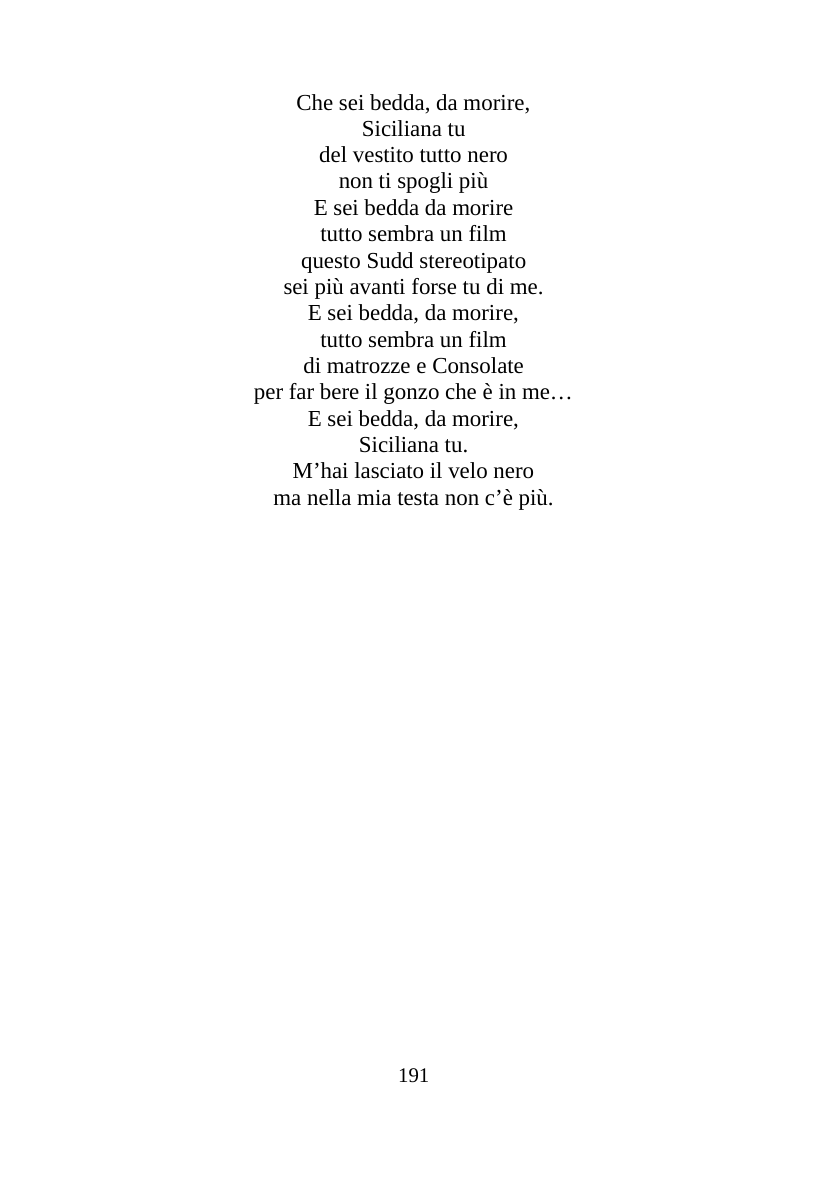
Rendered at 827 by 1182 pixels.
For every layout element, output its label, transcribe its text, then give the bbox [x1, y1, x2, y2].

text non ti spogli più [88, 168, 738, 194]
text del vestito tutto nero [88, 141, 738, 168]
text sei più avanti forse tu di me. [88, 273, 738, 299]
text M’hai lasciato il velo nero [88, 457, 738, 484]
text Siciliana tu. [88, 431, 738, 457]
text E sei bedda da morire [88, 194, 738, 220]
text ma nella mia testa non c’è più. [88, 484, 738, 510]
text E sei bedda, da morire, [88, 405, 738, 431]
text per far bere il gonzo che è in me… [88, 378, 738, 405]
text questo Sudd stereotipato [88, 247, 738, 273]
text E sei bedda, da morire, [88, 299, 738, 326]
text tutto sembra un film [88, 326, 738, 352]
text Che sei bedda, da morire, [88, 88, 738, 115]
text Siciliana tu [88, 115, 738, 141]
text tutto sembra un film [88, 220, 738, 247]
text di matrozze e Consolate [88, 352, 738, 378]
